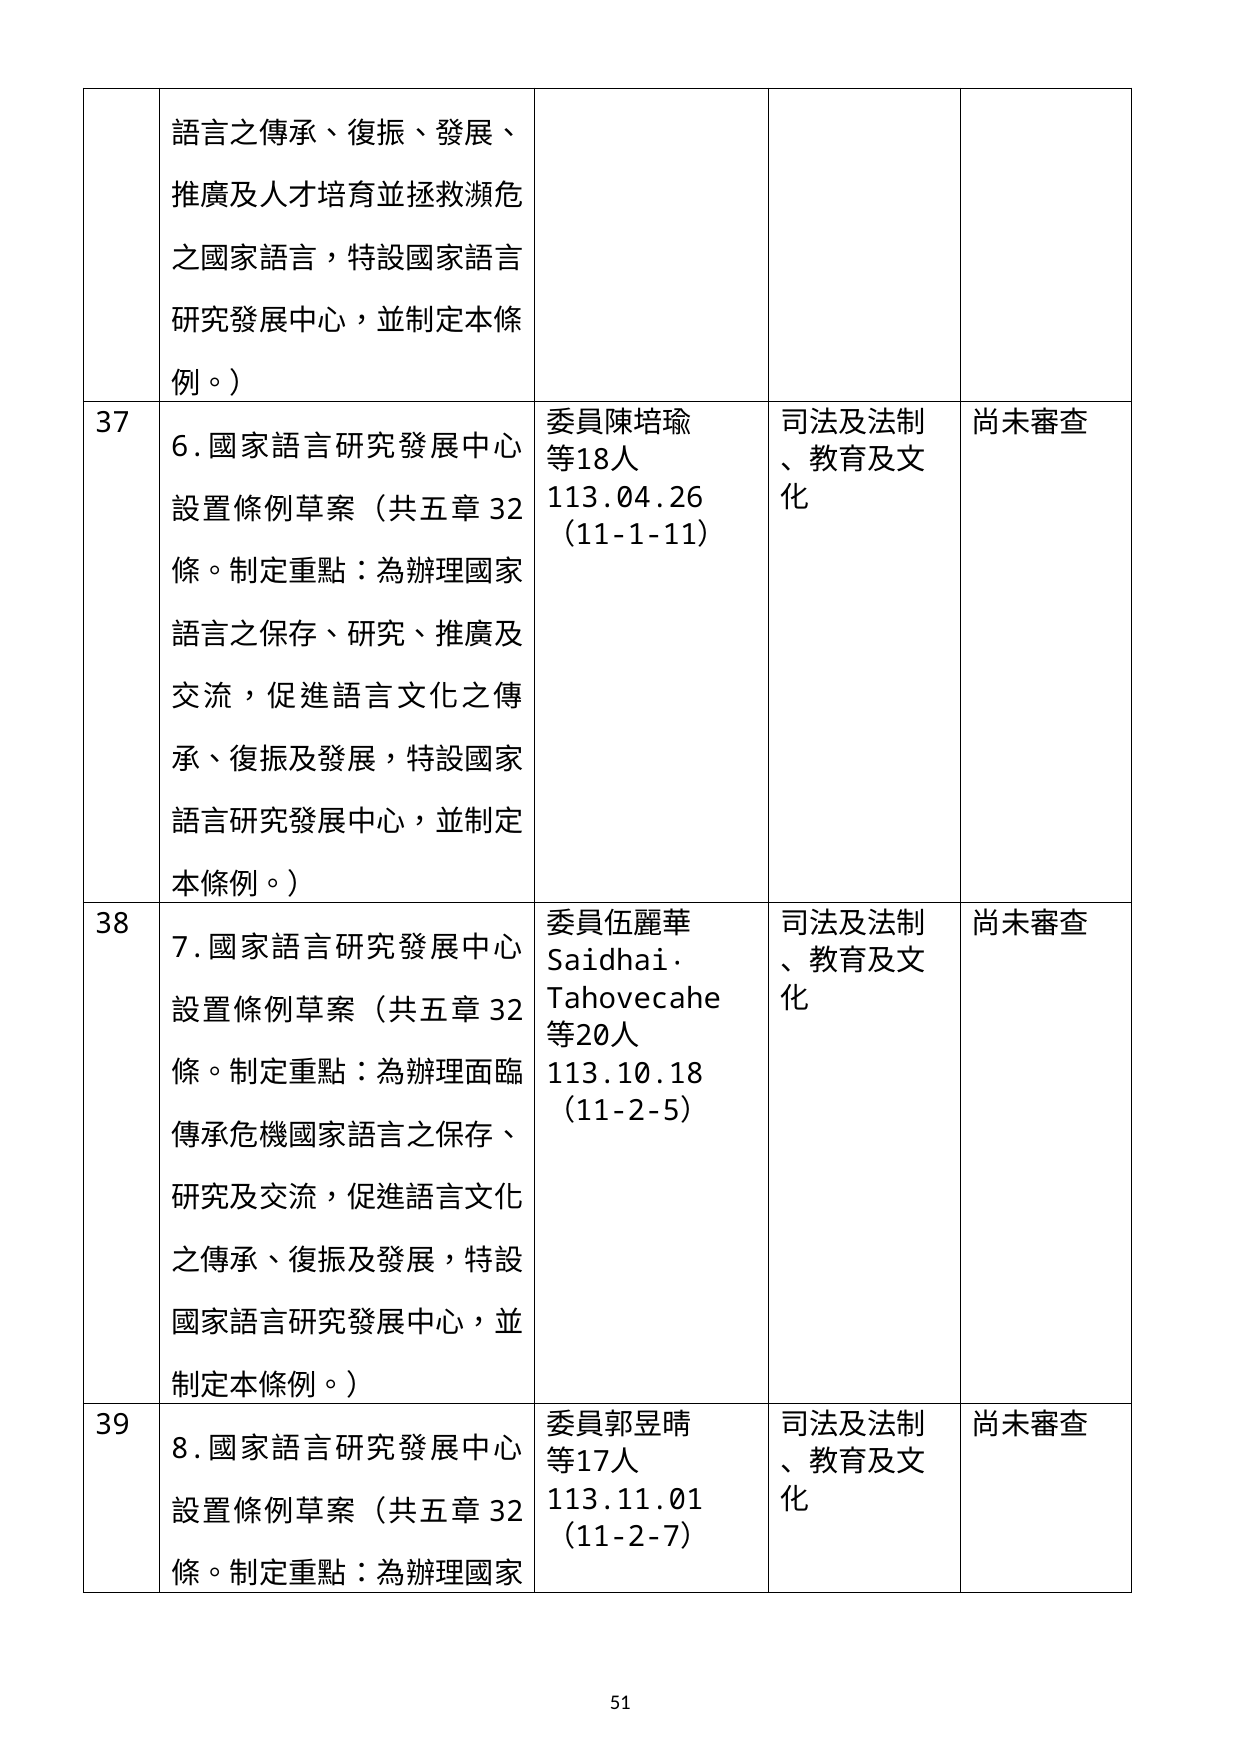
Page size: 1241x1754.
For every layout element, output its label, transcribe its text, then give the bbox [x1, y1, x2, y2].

table_cell 37 [84, 402, 159, 902]
table_cell 尚未審查 [961, 402, 1131, 902]
table_cell 38 [84, 903, 159, 1403]
table_cell 司法及法制、教育及文化 [769, 903, 960, 1403]
table_cell 委員伍麗華 Saidhai‧ Tahovecahe 等20人 113.10.18 （11-2-5） [535, 903, 768, 1403]
table_cell 39 [84, 1404, 159, 1592]
table_cell 委員郭昱晴 等17人 113.11.01 （11-2-7） [535, 1404, 768, 1592]
table_cell 語言之傳承、復振、發展、推廣及人才培育並拯救瀕危之國家語言，特設國家語言研究發展中心，並制定本條例。） [160, 89, 534, 401]
table_cell [769, 89, 960, 401]
table_cell 6.國家語言研究發展中心設置條例草案（共五章32條。制定重點：為辦理國家語言之保存、研究、推廣及交流，促進語言文化之傳承、復振及發展，特設國家語言研究發展中心，並制定本條例。） [160, 402, 534, 902]
table_cell 8.國家語言研究發展中心設置條例草案（共五章32條。制定重點：為辦理國家 [160, 1404, 534, 1592]
table_cell 司法及法制、教育及文化 [769, 402, 960, 902]
table_cell [84, 89, 159, 401]
table_cell 尚未審查 [961, 1404, 1131, 1592]
table_cell [961, 89, 1131, 401]
table_cell 尚未審查 [961, 903, 1131, 1403]
table_cell [535, 89, 768, 401]
table_cell 司法及法制、教育及文化 [769, 1404, 960, 1592]
table_cell 7.國家語言研究發展中心設置條例草案（共五章32條。制定重點：為辦理面臨傳承危機國家語言之保存、研究及交流，促進語言文化之傳承、復振及發展，特設國家語言研究發展中心，並制定本條例。） [160, 903, 534, 1403]
table_cell 委員陳培瑜 等18人 113.04.26 （11-1-11） [535, 402, 768, 902]
